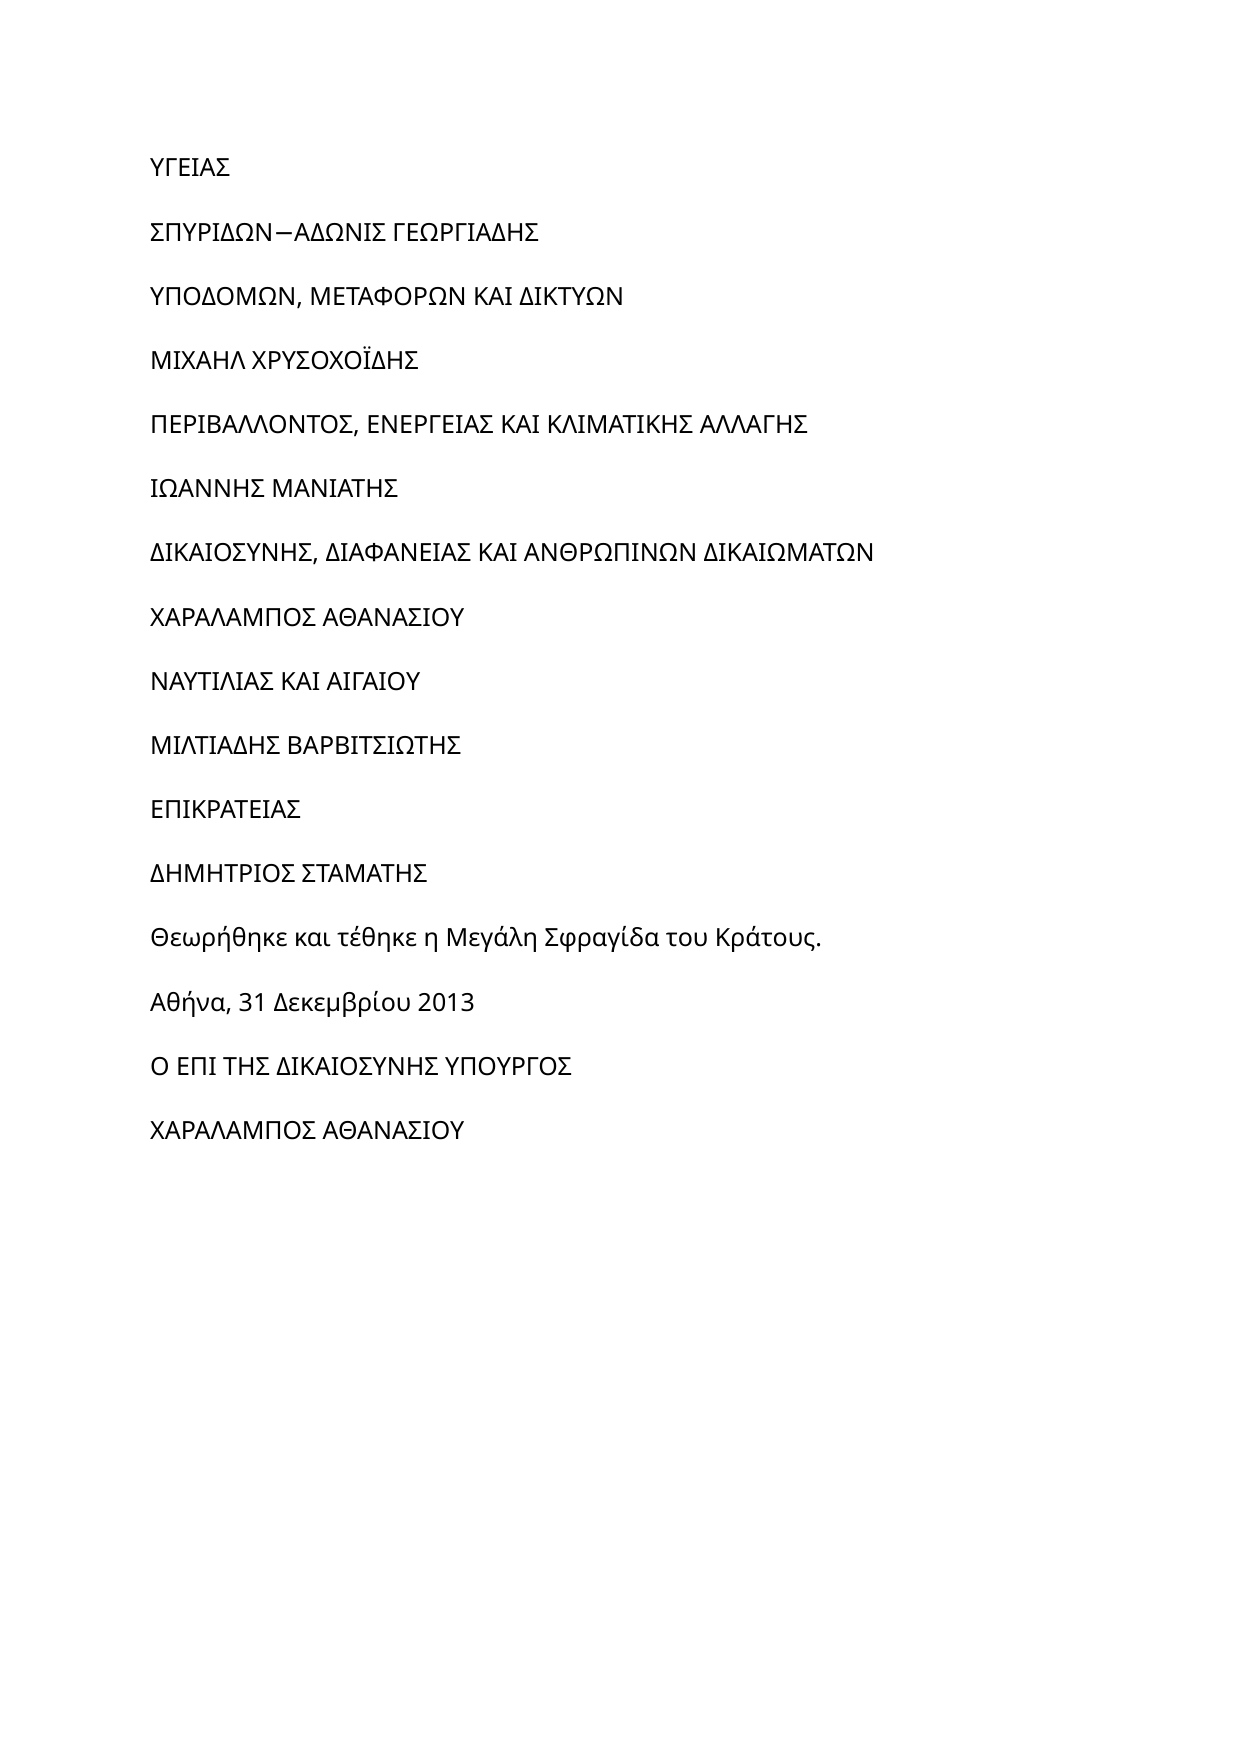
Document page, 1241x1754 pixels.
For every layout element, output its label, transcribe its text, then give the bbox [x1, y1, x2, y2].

text ΔΙΚΑΙΟΣΥΝΗΣ, ΔΙΑΦΑΝΕΙΑΣ ΚΑΙ ΑΝΘΡΩΠΙΝΩΝ ΔΙΚΑΙΩΜΑΤΩΝ [150, 535, 1090, 569]
text Ο ΕΠΙ ΤΗΣ ΔΙΚΑΙΟΣΥΝΗΣ ΥΠΟΥΡΓΟΣ [150, 1048, 1090, 1082]
text ΕΠΙΚΡΑΤΕΙΑΣ [150, 792, 1090, 826]
text ΣΠΥΡΙΔΩΝ−ΑΔΩΝΙΣ ΓΕΩΡΓΙΑΔΗΣ [150, 214, 1090, 248]
text ΝΑΥΤΙΛΙΑΣ ΚΑΙ ΑΙΓΑΙΟΥ [150, 663, 1090, 697]
text ΜΙΧΑΗΛ ΧΡΥΣΟΧΟΪΔΗΣ [150, 342, 1090, 377]
text ΔΗΜΗΤΡΙΟΣ ΣΤΑΜΑΤΗΣ [150, 856, 1090, 890]
text ΠΕΡΙΒΑΛΛΟΝΤΟΣ, ΕΝΕΡΓΕΙΑΣ ΚΑΙ ΚΛΙΜΑΤΙΚΗΣ ΑΛΛΑΓΗΣ [150, 407, 1090, 441]
text Θεωρήθηκε και τέθηκε η Μεγάλη Σφραγίδα του Κράτους. [150, 920, 1090, 954]
text ΜΙΛΤΙΑΔΗΣ ΒΑΡΒΙΤΣΙΩΤΗΣ [150, 727, 1090, 762]
text ΙΩΑΝΝΗΣ ΜΑΝΙΑΤΗΣ [150, 471, 1090, 505]
text ΧΑΡΑΛΑΜΠΟΣ ΑΘΑΝΑΣΙΟΥ [150, 599, 1090, 633]
text Αθήνα, 31 Δεκεμβρίου 2013 [150, 984, 1090, 1018]
text ΥΓΕΙΑΣ [150, 150, 1090, 184]
text ΥΠΟΔΟΜΩΝ, ΜΕΤΑΦΟΡΩΝ ΚΑΙ ΔΙΚΤΥΩΝ [150, 278, 1090, 312]
text ΧΑΡΑΛΑΜΠΟΣ ΑΘΑΝΑΣΙΟΥ [150, 1112, 1090, 1147]
